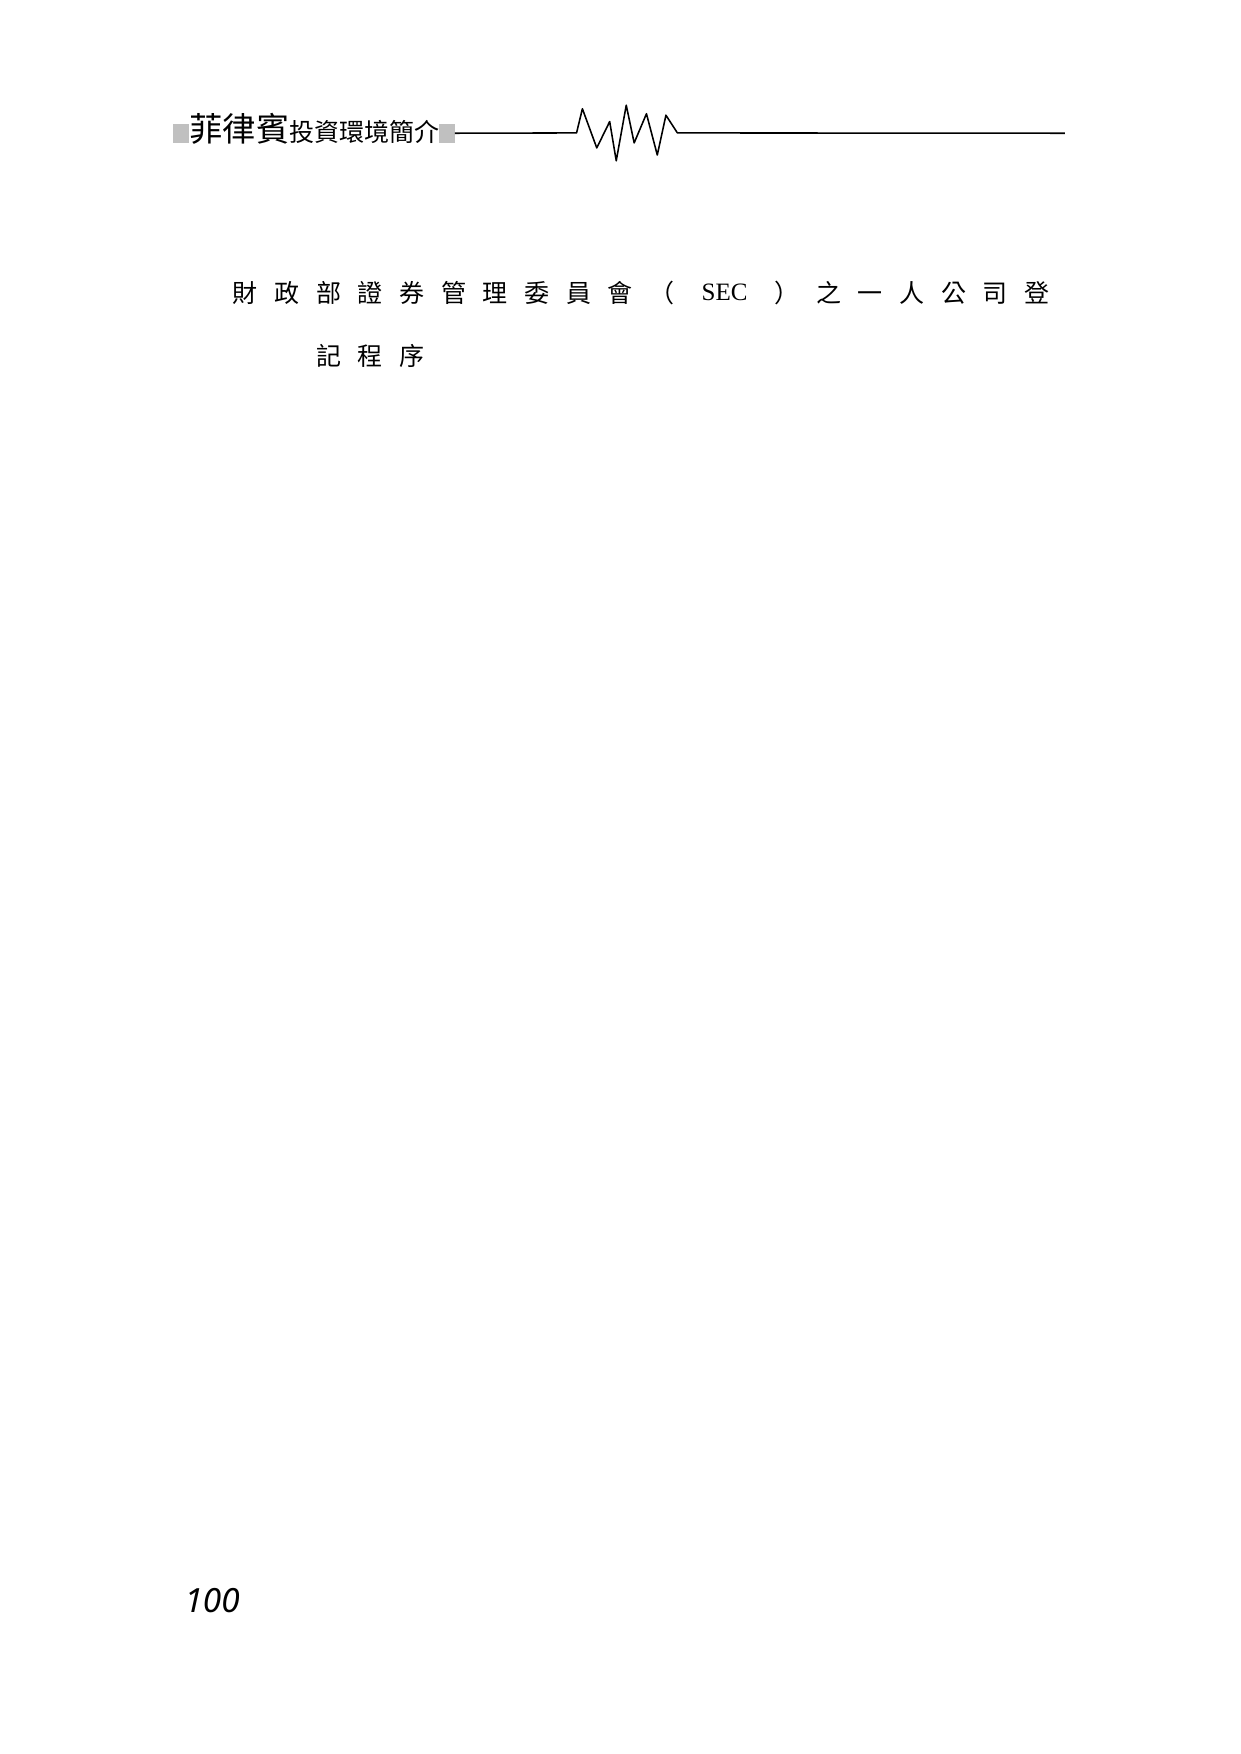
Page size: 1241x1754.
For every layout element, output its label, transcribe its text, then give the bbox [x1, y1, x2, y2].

text 財政部證券管理委員會（SEC）之一人公司登記程序 [207, 250, 1058, 375]
